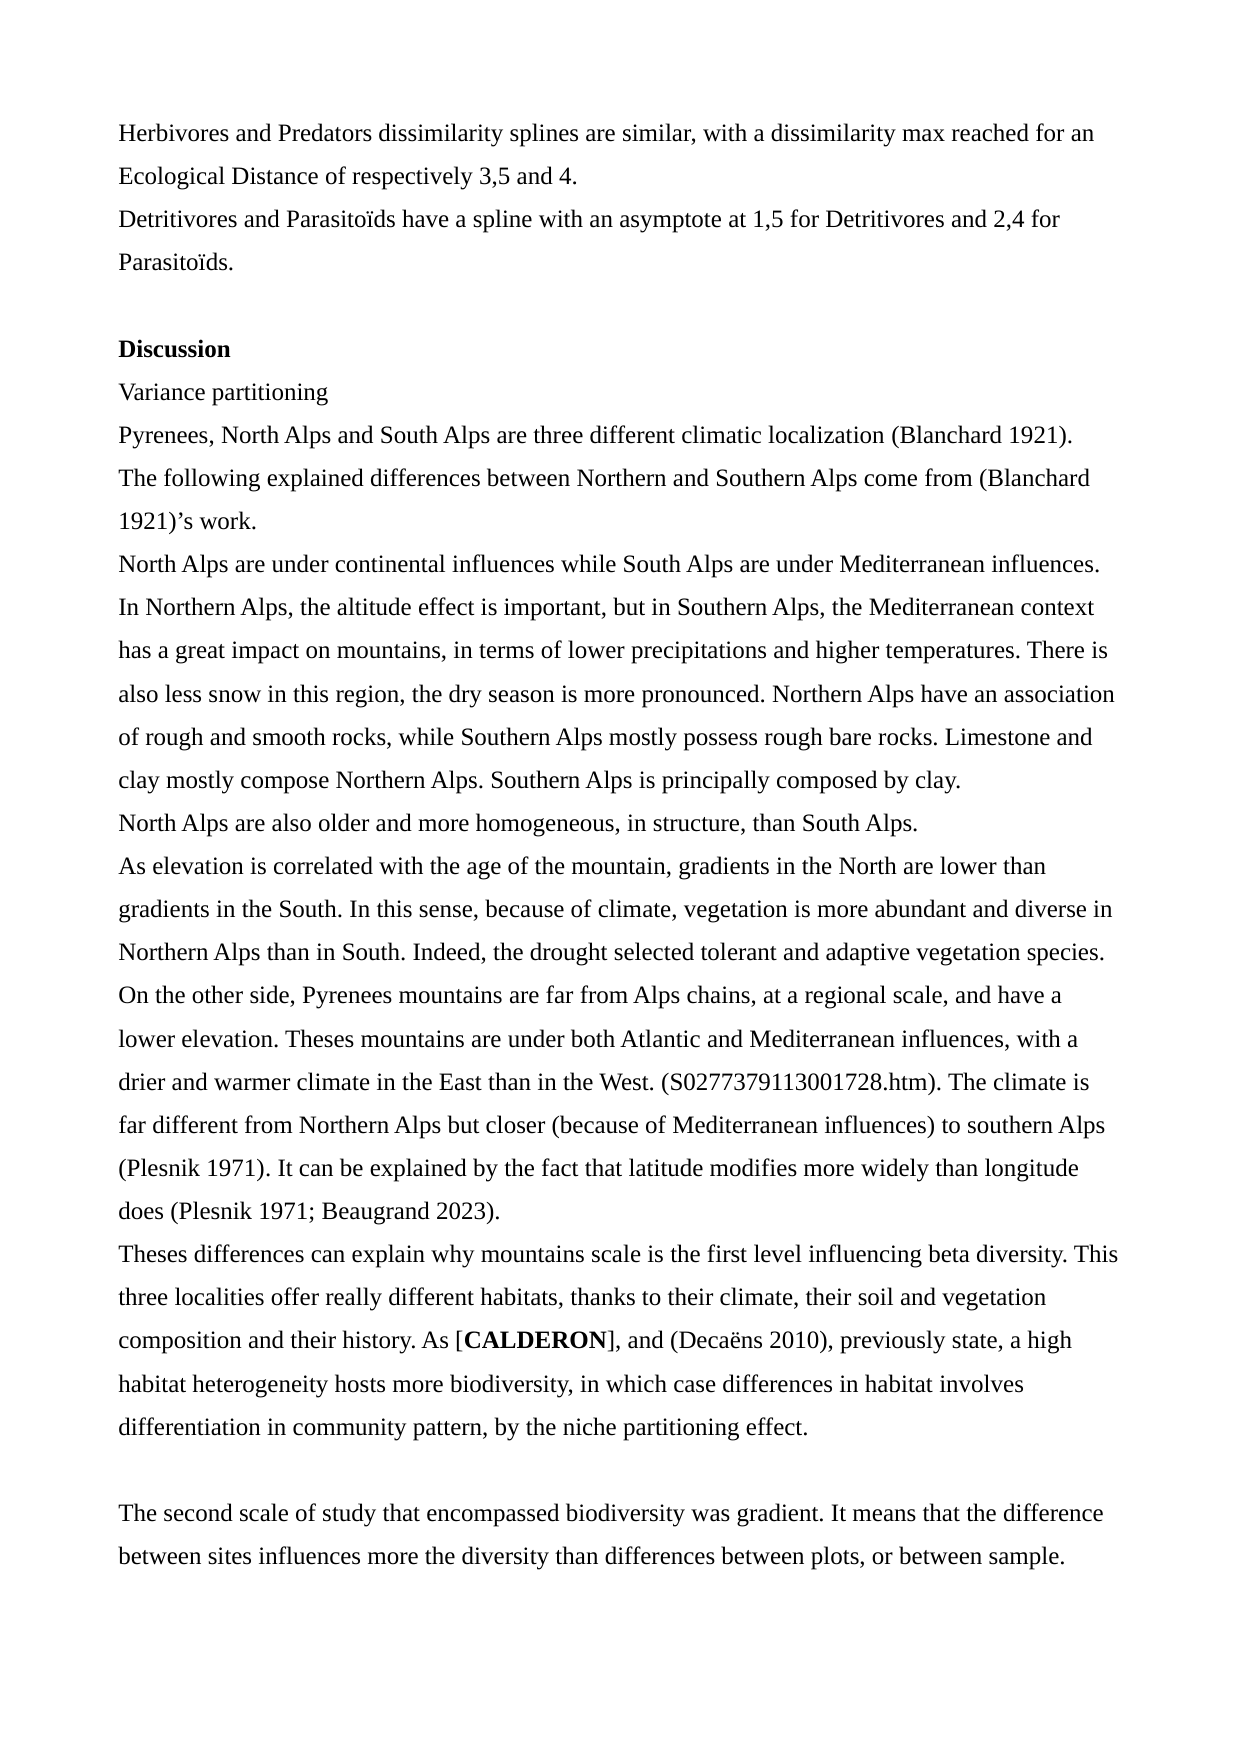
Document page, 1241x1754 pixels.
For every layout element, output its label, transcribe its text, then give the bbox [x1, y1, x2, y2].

text Pyrenees, North Alps and South Alps are three different climatic localization (Blanchard 1921). [118, 420, 1122, 449]
text On the other side, Pyrenees mountains are far from Alps chains, at a regional scale, and have a lower elevation. Theses mountains are under both Atlantic and Mediterranean influences, with a drier and warmer climate in the East than in the West. (S0277379113001728.htm). The climate is far different from Northern Alps but closer (because of Mediterranean influences) to southern Alps (Plesnik 1971). It can be explained by the fact that latitude modifies more widely than longitude does (Plesnik 1971; Beaugrand 2023). [118, 981, 1122, 1225]
text Herbivores and Predators dissimilarity splines are similar, with a dissimilarity max reached for an Ecological Distance of respectively 3,5 and 4. [118, 118, 1122, 190]
text Detritivores and Parasitoïds have a spline with an asymptote at 1,5 for Detritivores and 2,4 for Parasitoïds. [118, 204, 1122, 276]
text North Alps are also older and more homogeneous, in structure, than South Alps. [118, 808, 1122, 837]
text Discussion [118, 334, 1122, 362]
text Theses differences can explain why mountains scale is the first level influencing beta diversity. This three localities offer really different habitats, thanks to their climate, their soil and vegetation composition and their history. As [CALDERON], and (Decaëns 2010), previously state, a high habitat heterogeneity hosts more biodiversity, in which case differences in habitat involves differentiation in community pattern, by the niche partitioning effect. [118, 1239, 1122, 1441]
text The second scale of study that encompassed biodiversity was gradient. It means that the difference between sites influences more the diversity than differences between plots, or between sample. [118, 1498, 1122, 1570]
text Variance partitioning [118, 377, 1122, 406]
text As elevation is correlated with the age of the mountain, gradients in the North are lower than gradients in the South. In this sense, because of climate, vegetation is more abundant and diverse in Northern Alps than in South. Indeed, the drought selected tolerant and adaptive vegetation species. [118, 851, 1122, 966]
text The following explained differences between Northern and Southern Alps come from (Blanchard 1921)’s work. [118, 463, 1122, 535]
text North Alps are under continental influences while South Alps are under Mediterranean influences. In Northern Alps, the altitude effect is important, but in Southern Alps, the Mediterranean context has a great impact on mountains, in terms of lower precipitations and higher temperatures. There is also less snow in this region, the dry season is more pronounced. Northern Alps have an association of rough and smooth rocks, while Southern Alps mostly possess rough bare rocks. Limestone and clay mostly compose Northern Alps. Southern Alps is principally composed by clay. [118, 549, 1122, 794]
